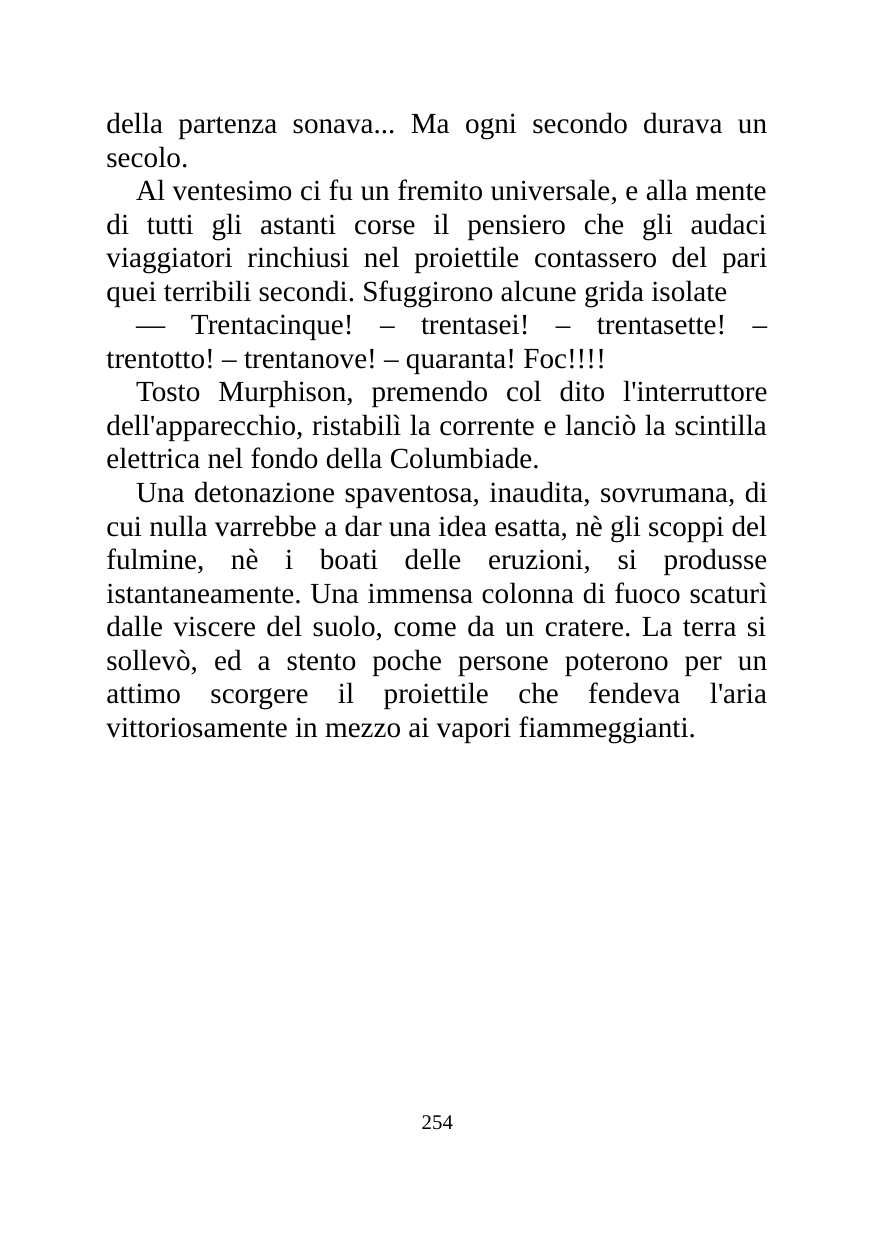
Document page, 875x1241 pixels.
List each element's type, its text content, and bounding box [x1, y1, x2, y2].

text della partenza sonava... Ma ogni secondo durava un secolo. [106, 106, 768, 173]
text — Trentacinque! – trentasei! – trentasette! – trentotto! – trentanove! – quaranta! Foc!!!! [106, 307, 768, 374]
text Tosto Murphison, premendo col dito l'interruttore dell'apparecchio, ristabilì la corrente e lanciò la scintilla elettrica nel fondo della Columbiade. [106, 374, 768, 475]
text Una detonazione spaventosa, inaudita, sovrumana, di cui nulla varrebbe a dar una idea esatta, nè gli scoppi del fulmine, nè i boati delle eruzioni, si produsse istantaneamente. Una immensa colonna di fuoco scaturì dalle viscere del suolo, come da un cratere. La terra si sollevò, ed a stento poche persone poterono per un attimo scorgere il proiettile che fendeva l'aria vittoriosamente in mezzo ai vapori fiammeggianti. [106, 475, 768, 743]
text Al ventesimo ci fu un fremito universale, e alla mente di tutti gli astanti corse il pensiero che gli audaci viaggiatori rinchiusi nel proiettile contassero del pari quei terribili secondi. Sfuggirono alcune grida isolate [106, 173, 768, 307]
